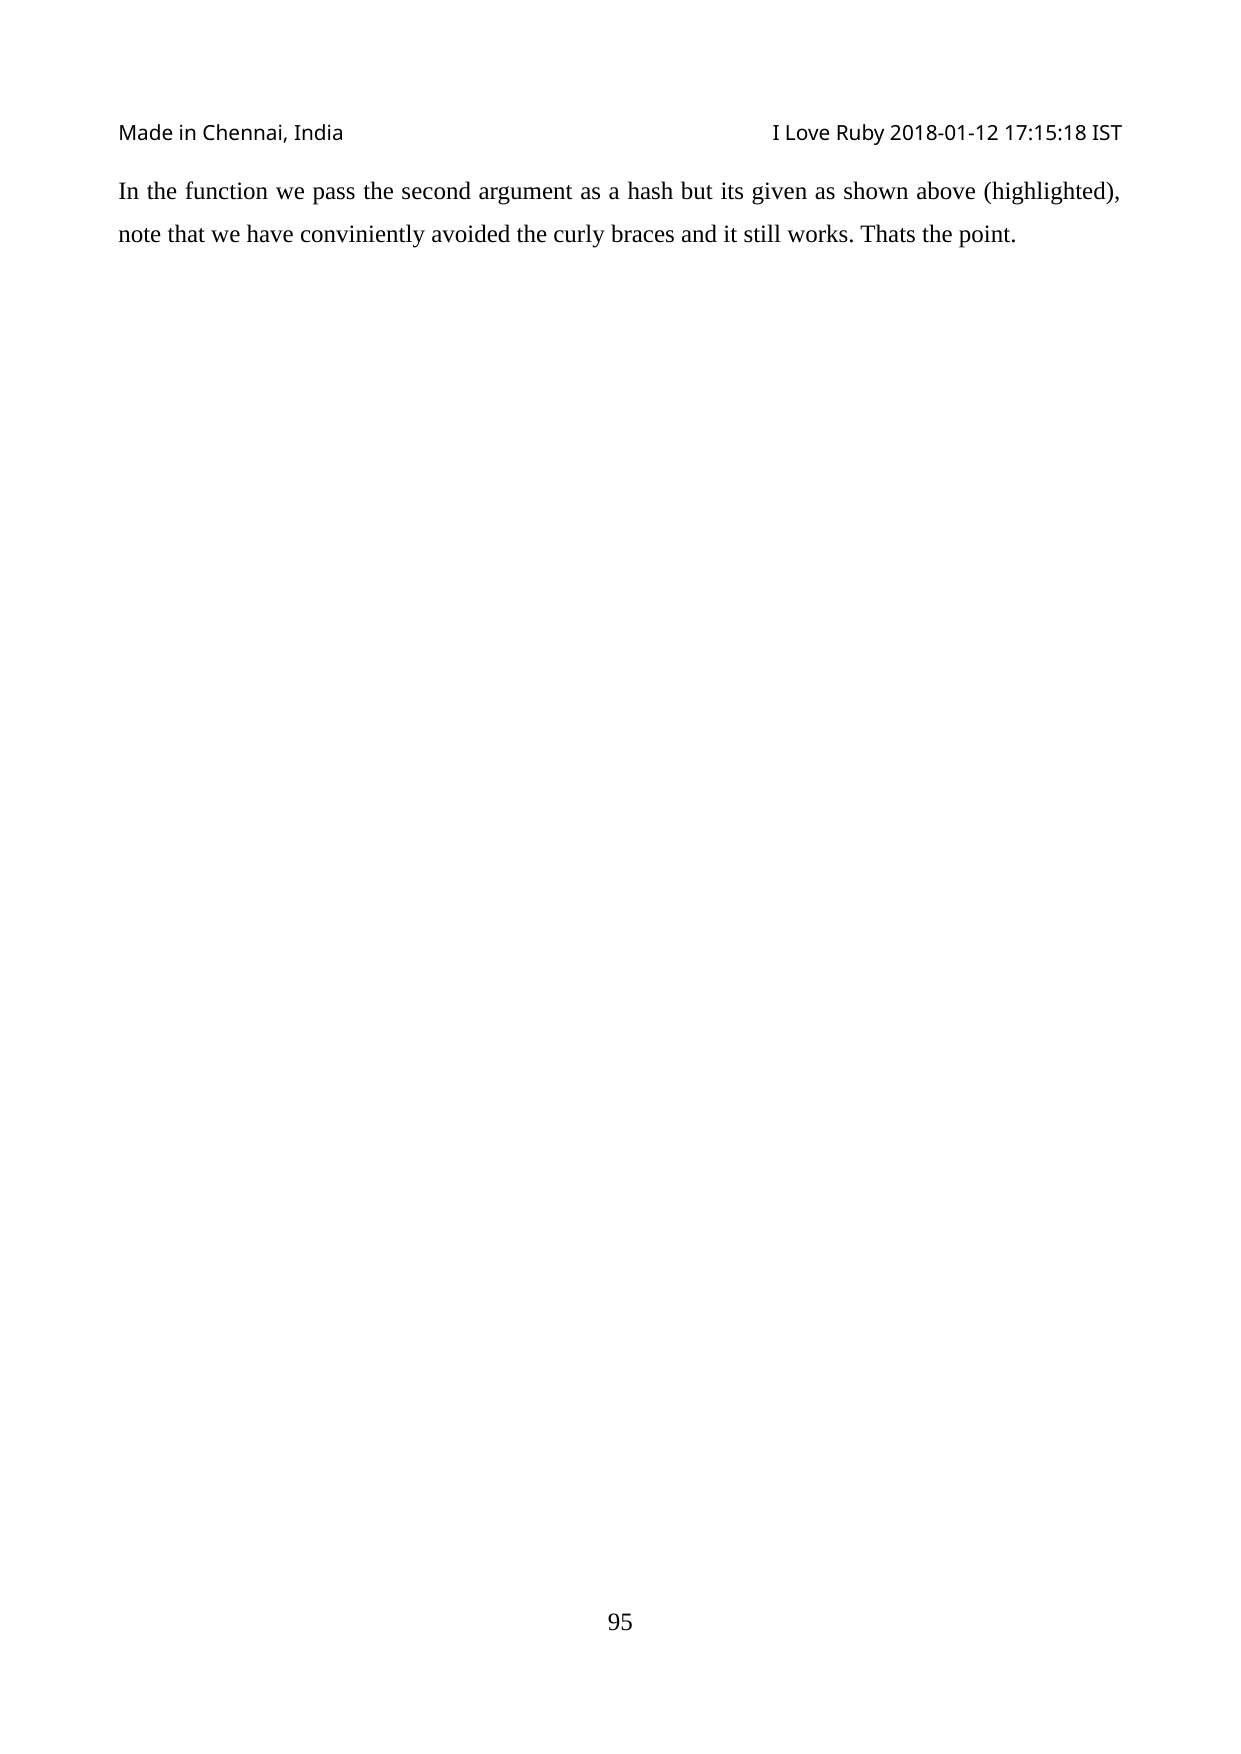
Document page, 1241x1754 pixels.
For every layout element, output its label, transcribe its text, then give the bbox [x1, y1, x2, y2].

text In the function we pass the second argument as a hash but its given as shown above (highlighted), note that we have conviniently avoided the curly braces and it still works. Thats the point. [118, 176, 1122, 248]
